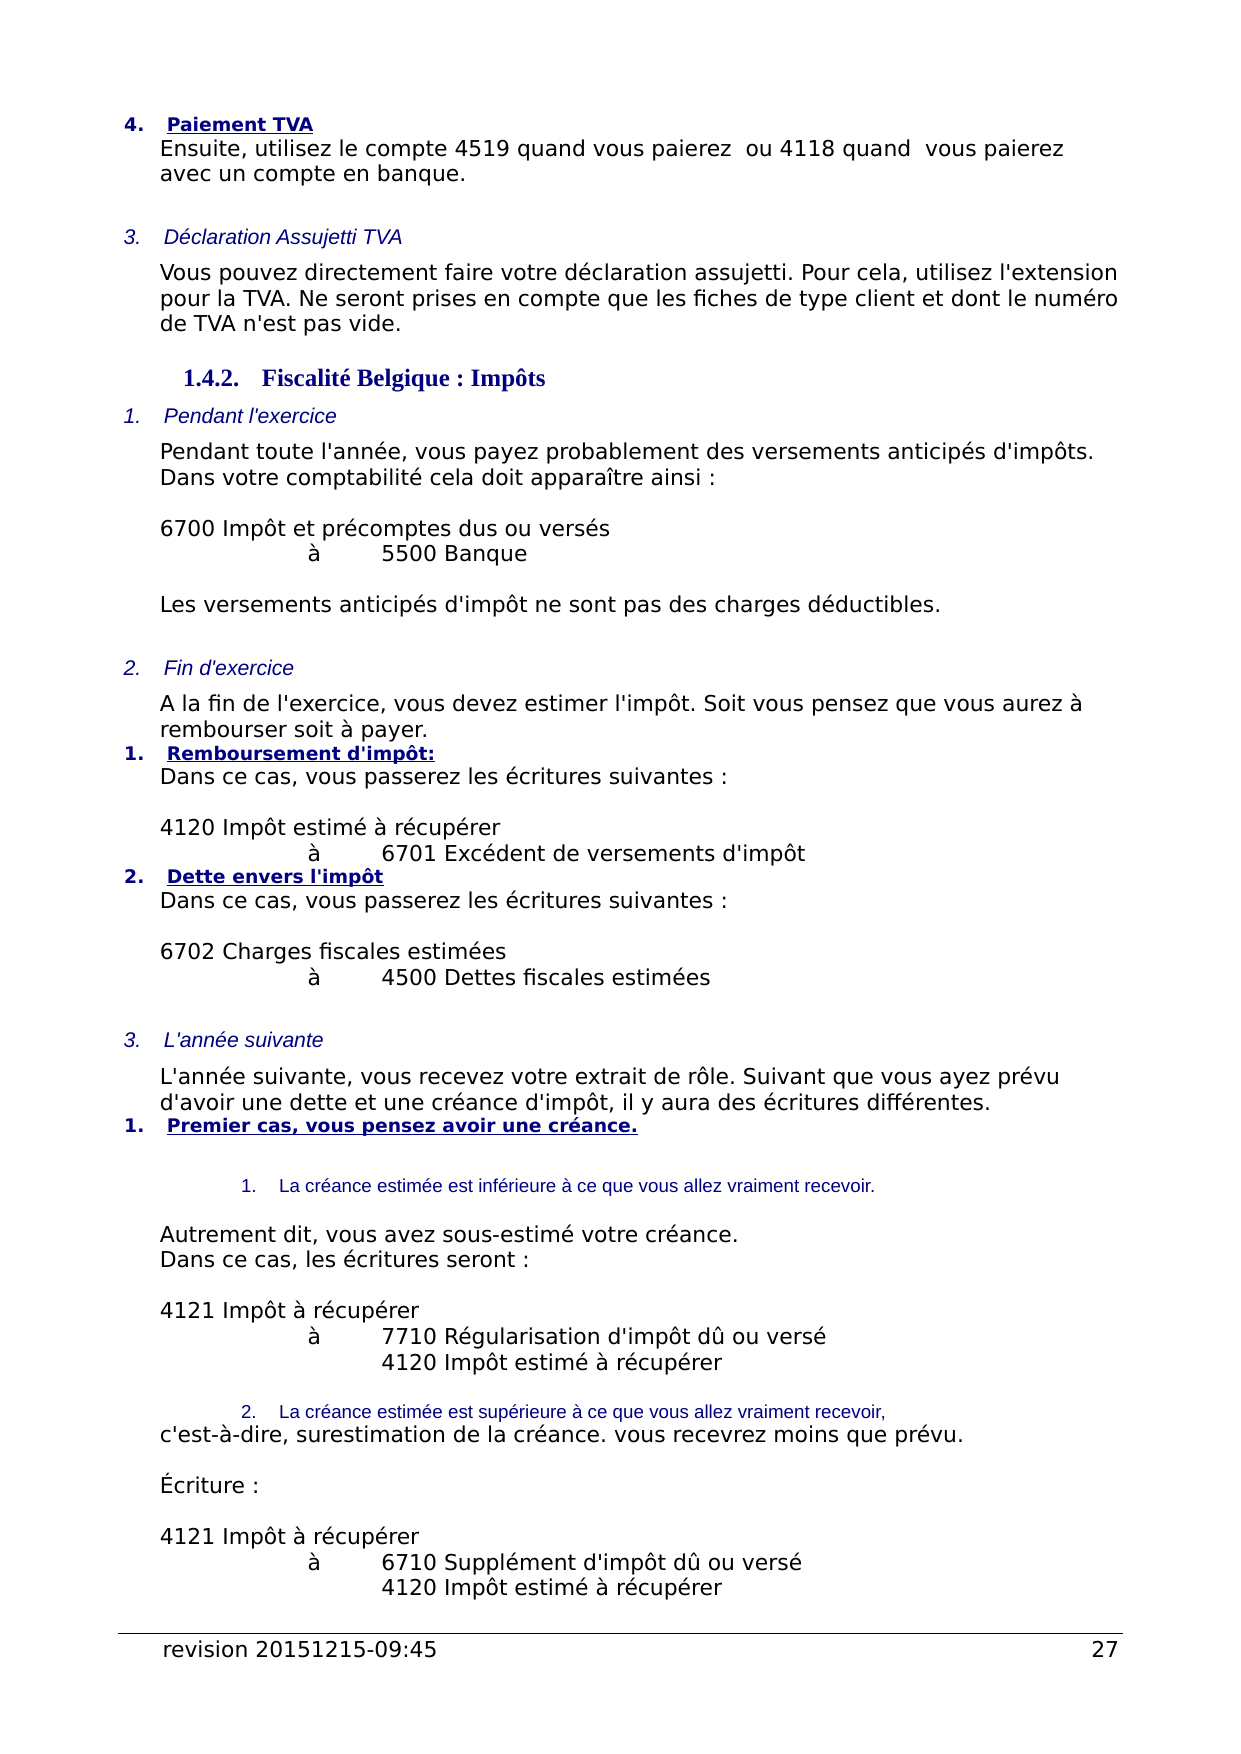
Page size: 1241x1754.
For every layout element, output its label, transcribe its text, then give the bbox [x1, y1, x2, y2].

text Écriture : [159, 1473, 1123, 1499]
text Ensuite, utilisez le compte 4519 quand vous paierez ou 4118 quand vous paierez avec un compte en banque. [159, 136, 1123, 187]
text Dans ce cas, vous passerez les écritures suivantes : [159, 888, 1123, 914]
text A la fin de l'exercice, vous devez estimer l'impôt. Soit vous pensez que vous aurez à rembourser soit à payer. [159, 692, 1123, 743]
subtitle Paiement TVA [117, 114, 1123, 136]
text à 7710 Régularisation d'impôt dû ou versé [159, 1324, 1123, 1350]
subtitle Pendant l'exercice [117, 403, 1123, 428]
text 4121 Impôt à récupérer [159, 1299, 1123, 1324]
text à 6701 Excédent de versements d'impôt [159, 841, 1123, 867]
subtitle Fiscalité Belgique : Impôts [177, 363, 1123, 391]
text à 5500 Banque [159, 541, 1123, 567]
subtitle La créance estimée est inférieure à ce que vous allez vraiment recevoir. [236, 1175, 1123, 1197]
text 6702 Charges fiscales estimées [159, 939, 1123, 965]
subtitle La créance estimée est supérieure à ce que vous allez vraiment recevoir, [236, 1401, 1123, 1422]
text L'année suivante, vous recevez votre extrait de rôle. Suivant que vous ayez prévu d'avoir une dette et une créance d'impôt, il y aura des écritures différentes. [159, 1064, 1123, 1115]
text Dans ce cas, les écritures seront : [159, 1248, 1123, 1273]
subtitle Premier cas, vous pensez avoir une créance. [117, 1115, 1123, 1137]
text c'est-à-dire, surestimation de la créance. vous recevrez moins que prévu. [159, 1422, 1123, 1448]
text Pendant toute l'année, vous payez probablement des versements anticipés d'impôts. Dans votre comptabilité cela doit apparaître ainsi : [159, 439, 1123, 490]
subtitle Dette envers l'impôt [117, 867, 1123, 888]
subtitle Fin d'exercice [117, 655, 1123, 680]
text 4120 Impôt estimé à récupérer [159, 1575, 1123, 1601]
subtitle Remboursement d'impôt: [117, 743, 1123, 764]
text 4121 Impôt à récupérer [159, 1524, 1123, 1550]
text Vous pouvez directement faire votre déclaration assujetti. Pour cela, utilisez l'extension pour la TVA. Ne seront prises en compte que les fiches de type client et dont le numéro de TVA n'est pas vide. [159, 261, 1123, 337]
text à 6710 Supplément d'impôt dû ou versé [159, 1550, 1123, 1575]
text à 4500 Dettes fiscales estimées [159, 965, 1123, 991]
text 4120 Impôt estimé à récupérer [159, 816, 1123, 841]
text 4120 Impôt estimé à récupérer [159, 1350, 1123, 1375]
text 6700 Impôt et précomptes dus ou versés [159, 516, 1123, 541]
text Les versements anticipés d'impôt ne sont pas des charges déductibles. [159, 592, 1123, 618]
subtitle Déclaration Assujetti TVA [117, 224, 1123, 249]
text Dans ce cas, vous passerez les écritures suivantes : [159, 764, 1123, 790]
subtitle L'année suivante [117, 1028, 1123, 1052]
text Autrement dit, vous avez sous-estimé votre créance. [159, 1222, 1123, 1248]
